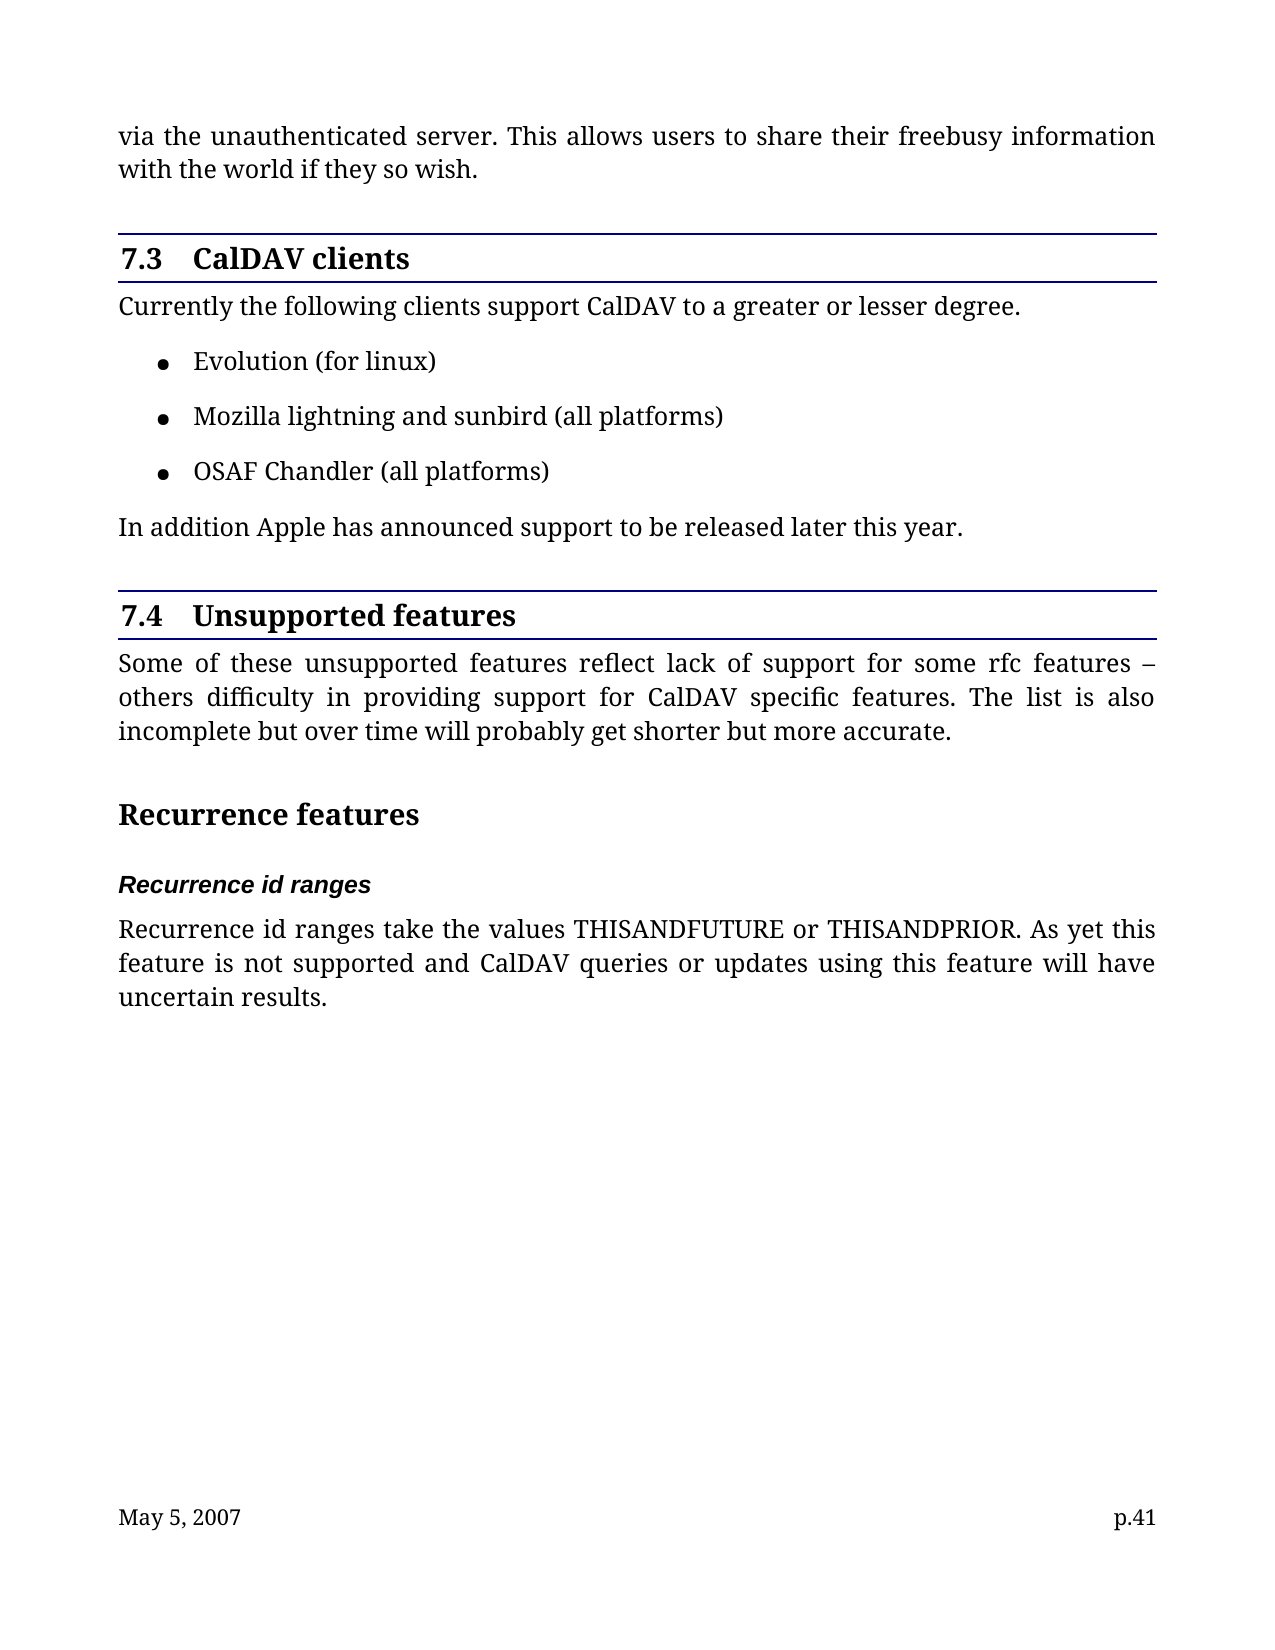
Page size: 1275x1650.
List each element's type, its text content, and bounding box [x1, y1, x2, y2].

text In addition Apple has announced support to be released later this year. [118, 509, 1157, 543]
subtitle CalDAV clients [118, 235, 1157, 281]
text Recurrence id ranges take the values THISANDFUTURE or THISANDPRIOR. As yet this feature is not supported and CalDAV queries or updates using this feature will have uncertain results. [118, 911, 1157, 1013]
list Mozilla lightning and sunbird (all platforms) [156, 399, 1157, 433]
subtitle Recurrence id ranges [118, 871, 1157, 899]
list Evolution (for linux) [156, 344, 1157, 378]
subtitle Unsupported features [118, 592, 1157, 638]
subtitle Recurrence features [118, 794, 1157, 834]
text Some of these unsupported features reflect lack of support for some rfc features – others difficulty in providing support for CalDAV specific features. The list is also incomplete but over time will probably get shorter but more accurate. [118, 646, 1157, 748]
text via the unauthenticated server. This allows users to share their freebusy information with the world if they so wish. [118, 118, 1157, 186]
list OSAF Chandler (all platforms) [156, 454, 1157, 488]
text Currently the following clients support CalDAV to a greater or lesser degree. [118, 289, 1157, 323]
